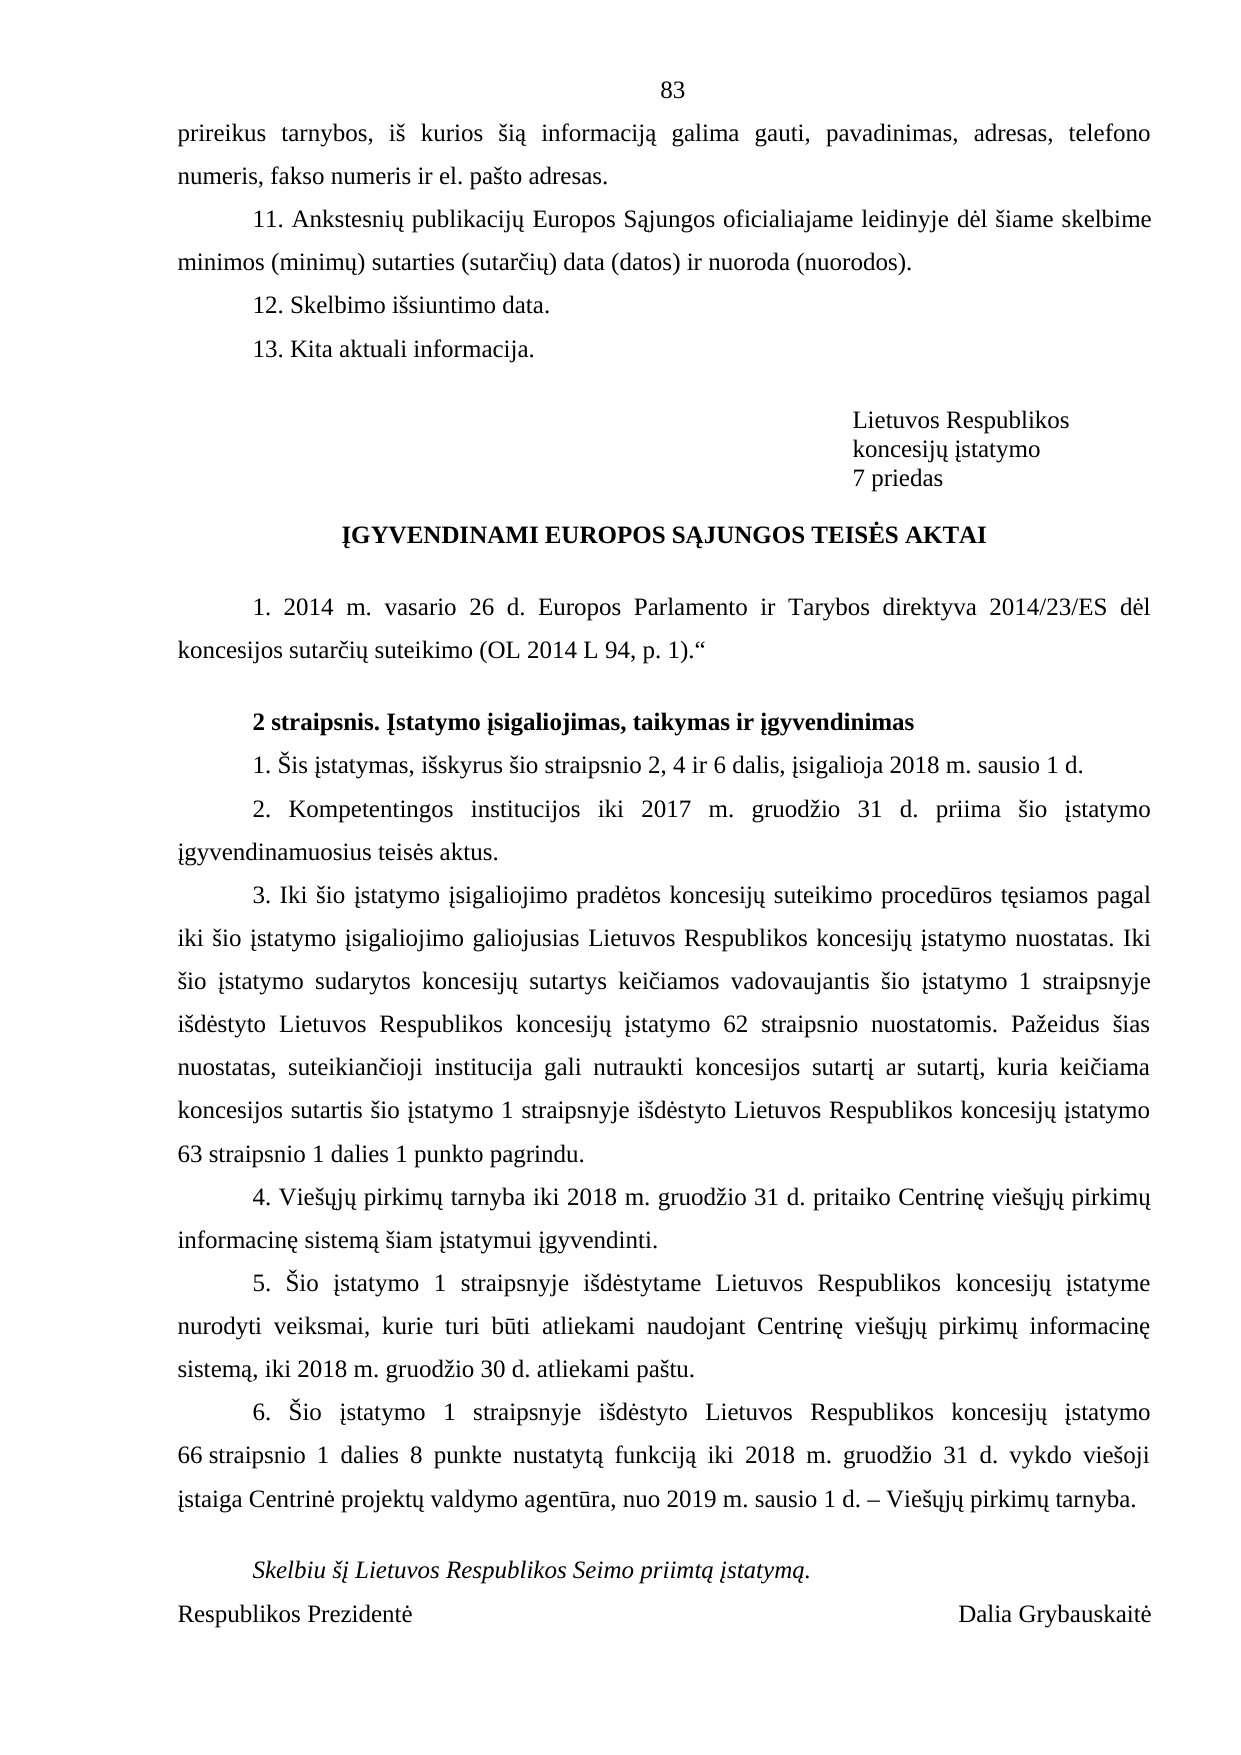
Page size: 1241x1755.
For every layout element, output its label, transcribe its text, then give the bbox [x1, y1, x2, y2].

text 5. Šio įstatymo 1 straipsnyje išdėstytame Lietuvos Respublikos koncesijų įstatyme nurodyti veiksmai, kurie turi būti atliekami naudojant Centrinę viešųjų pirkimų informacinę sistemą, iki 2018 m. gruodžio 30 d. atliekami paštu. [177, 1268, 1152, 1383]
text 2. Kompetentingos institucijos iki 2017 m. gruodžio 31 d. priima šio įstatymo įgyvendinamuosius teisės aktus. [177, 794, 1152, 866]
text 12. Skelbimo išsiuntimo data. [177, 291, 1152, 319]
text 1. 2014 m. vasario 26 d. Europos Parlamento ir Tarybos direktyva 2014/23/ES dėl koncesijos sutarčių suteikimo (OL 2014 L 94, p. 1).“ [177, 592, 1152, 664]
text 1. Šis įstatymas, išskyrus šio straipsnio 2, 4 ir 6 dalis, įsigalioja 2018 m. sausio 1 d. [177, 751, 1152, 779]
text 6. Šio įstatymo 1 straipsnyje išdėstyto Lietuvos Respublikos koncesijų įstatymo 66 straipsnio 1 dalies 8 punkte nustatytą funkciją iki 2018 m. gruodžio 31 d. vykdo viešoji įstaiga Centrinė projektų valdymo agentūra, nuo 2019 m. sausio 1 d. – Viešųjų pirkimų tarnyba. [177, 1397, 1152, 1512]
text prireikus tarnybos, iš kurios šią informaciją galima gauti, pavadinimas, adresas, telefono numeris, fakso numeris ir el. pašto adresas. [177, 118, 1152, 190]
text 11. Ankstesnių publikacijų Europos Sąjungos oficialiajame leidinyje dėl šiame skelbime minimos (minimų) sutarties (sutarčių) data (datos) ir nuoroda (nuorodos). [177, 204, 1152, 276]
text koncesijų įstatymo [177, 434, 1152, 463]
text ĮGYVENDINAMI EUROPOS SĄJUNGOS TEISĖS AKTAI [177, 521, 1152, 549]
text 4. Viešųjų pirkimų tarnyba iki 2018 m. gruodžio 31 d. pritaiko Centrinę viešųjų pirkimų informacinę sistemą šiam įstatymui įgyvendinti. [177, 1182, 1152, 1254]
text 7 priedas [177, 463, 1152, 492]
text 13. Kita aktuali informacija. [177, 334, 1152, 362]
text Respublikos Prezidentė Dalia Grybauskaitė [177, 1599, 1152, 1627]
text Skelbiu šį Lietuvos Respublikos Seimo priimtą įstatymą. [177, 1556, 1152, 1584]
text 3. Iki šio įstatymo įsigaliojimo pradėtos koncesijų suteikimo procedūros tęsiamos pagal iki šio įstatymo įsigaliojimo galiojusias Lietuvos Respublikos koncesijų įstatymo nuostatas. Iki šio įstatymo sudarytos koncesijų sutartys keičiamos vadovaujantis šio įstatymo 1 straipsnyje išdėstyto Lietuvos Respublikos koncesijų įstatymo 62 straipsnio nuostatomis. Pažeidus šias nuostatas, suteikiančioji institucija gali nutraukti koncesijos sutartį ar sutartį, kuria keičiama koncesijos sutartis šio įstatymo 1 straipsnyje išdėstyto Lietuvos Respublikos koncesijų įstatymo 63 straipsnio 1 dalies 1 punkto pagrindu. [177, 880, 1152, 1167]
text 2 straipsnis. Įstatymo įsigaliojimas, taikymas ir įgyvendinimas [177, 707, 1152, 736]
text Lietuvos Respublikos [177, 406, 1152, 434]
